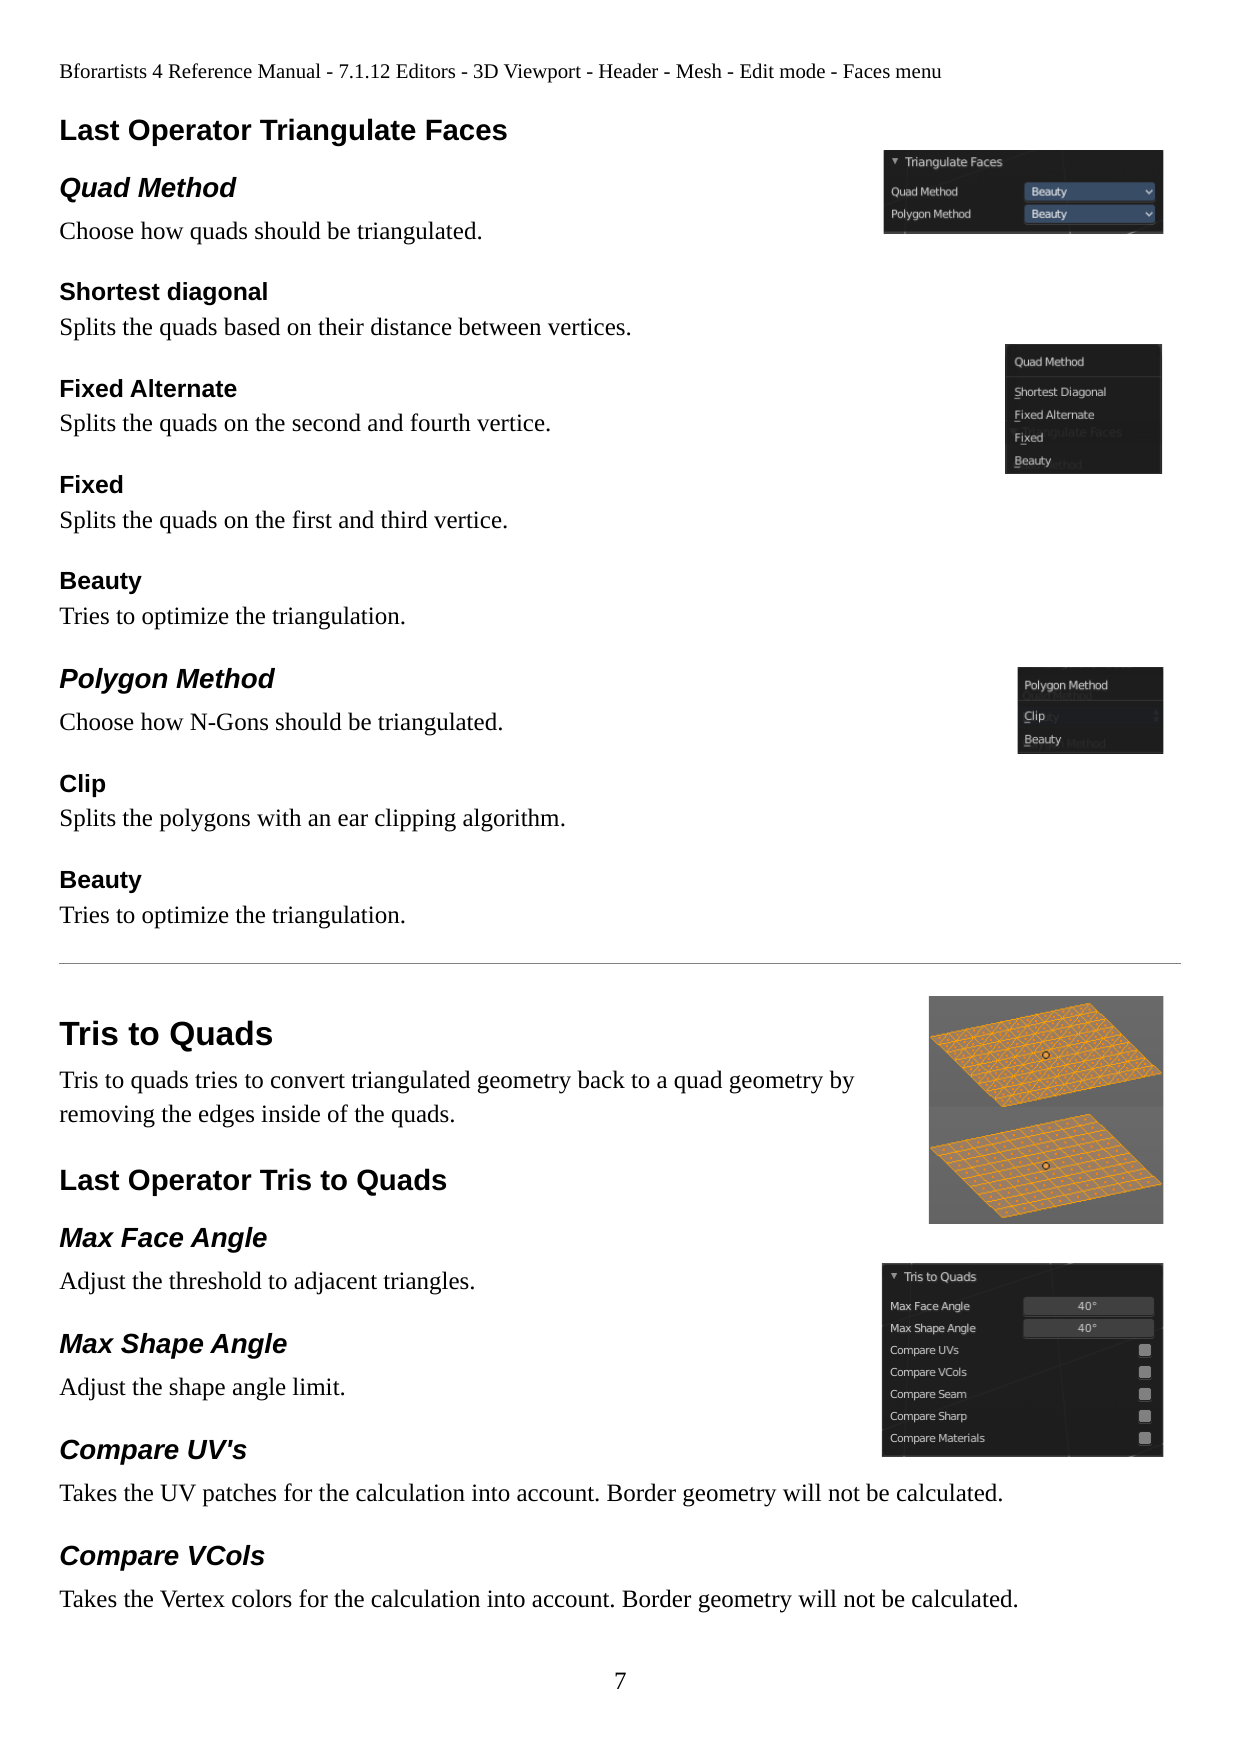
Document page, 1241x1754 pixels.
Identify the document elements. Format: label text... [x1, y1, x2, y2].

text Choose how quads should be triangulated. [59, 216, 1181, 244]
picture [1005, 344, 1163, 474]
picture [883, 150, 1164, 234]
text Splits the quads based on their distance between vertices. [59, 312, 1181, 341]
subtitle Polygon Method [59, 663, 1181, 694]
picture [881, 1263, 1164, 1457]
subtitle Last Operator Tris to Quads [59, 1163, 928, 1197]
subtitle Compare UV's [59, 1434, 1181, 1466]
subtitle [1164, 1328, 1181, 1360]
subtitle Max Face Angle [59, 1222, 1181, 1254]
text Splits the quads on the first and third vertice. [59, 505, 1181, 533]
text Tries to optimize the triangulation. [59, 900, 1181, 928]
subtitle [1164, 171, 1181, 203]
subtitle Beauty [59, 566, 1181, 595]
subtitle Max Shape Angle [59, 1328, 881, 1360]
text Choose how N-Gons should be triangulated. [59, 707, 1017, 736]
text Tris to quads tries to convert triangulated geometry back to a quad geometry by removing the edges inside of the quads. [59, 1065, 928, 1128]
picture [1017, 667, 1164, 754]
subtitle Compare VCols [59, 1540, 1181, 1572]
text Splits the quads on the second and fourth vertice. [59, 408, 1005, 437]
subtitle Tris to Quads [59, 1014, 928, 1052]
subtitle Fixed Alternate [59, 374, 1005, 402]
subtitle Clip [59, 769, 1181, 797]
text Adjust the threshold to adjacent triangles. [59, 1266, 881, 1295]
subtitle Last Operator Triangulate Faces [59, 113, 1181, 146]
text Splits the polygons with an ear clipping algorithm. [59, 803, 1181, 832]
text Takes the Vertex colors for the calculation into account. Border geometry will not be calculated. [59, 1584, 1181, 1613]
subtitle Shortest diagonal [59, 277, 1181, 306]
subtitle Fixed [59, 470, 1181, 498]
text Tries to optimize the triangulation. [59, 601, 1181, 630]
text Adjust the shape angle limit. [59, 1372, 881, 1401]
subtitle Quad Method [59, 171, 883, 203]
picture [928, 996, 1164, 1224]
subtitle [1164, 1014, 1181, 1052]
subtitle [1164, 1163, 1181, 1197]
text Takes the UV patches for the calculation into account. Border geometry will not be calculated. [59, 1478, 1181, 1507]
subtitle Beauty [59, 865, 1181, 893]
subtitle [1163, 374, 1181, 402]
